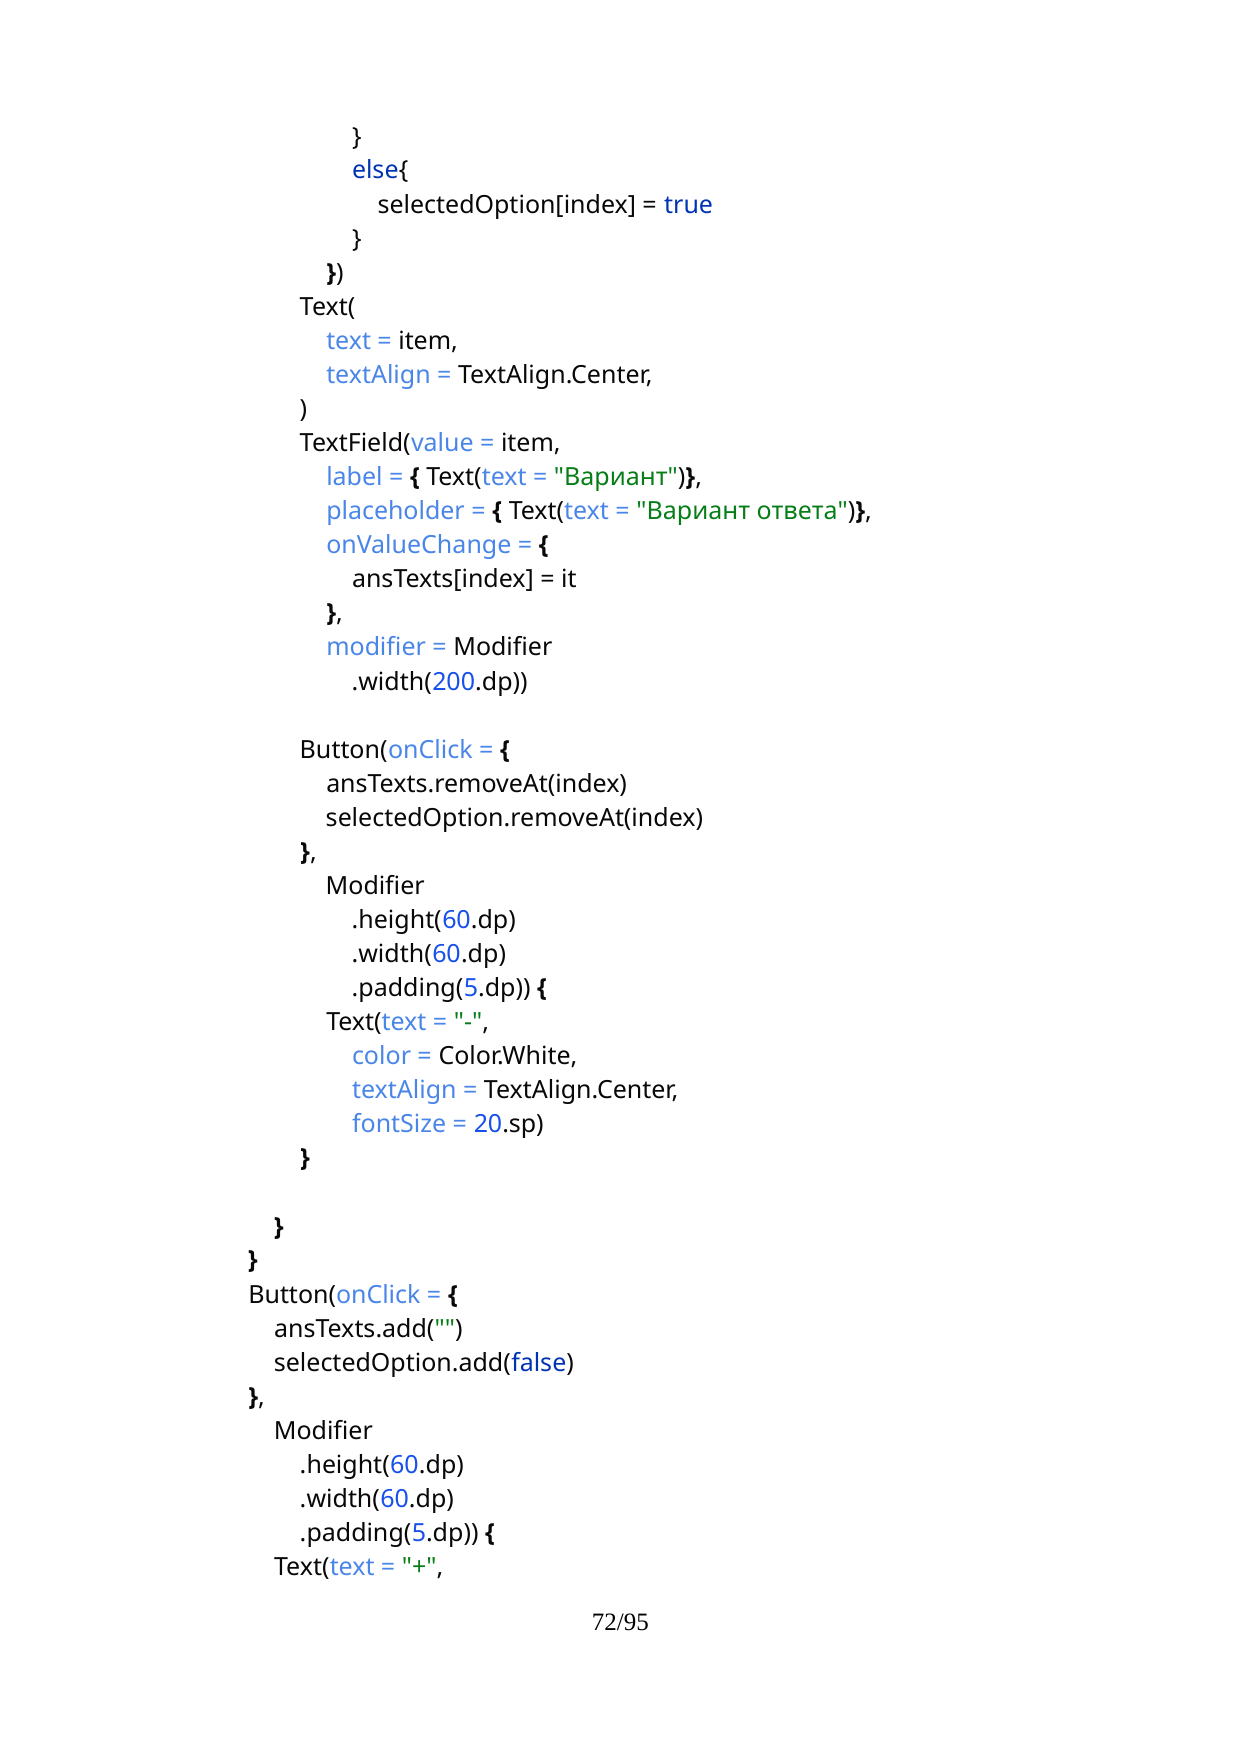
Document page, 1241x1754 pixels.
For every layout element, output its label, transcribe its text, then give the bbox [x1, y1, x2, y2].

text } else{ selectedOption[index] = true } }) Text( text = item, textAlign = TextAlign.Center, ) TextField(value = item, label = { Text(text = "Вариант")}, placeholder = { Text(text = "Вариант ответа")}, onValueChange = { ansTexts[index] = it }, modifier = Modifier .width(200.dp)) Button(onClick = { ansTexts.removeAt(index) selectedOption.removeAt(index) }, Modifier .height(60.dp) .width(60.dp) .padding(5.dp)) { Text(text = "-", color = Color.White, textAlign = TextAlign.Center, fontSize = 20.sp) } } } Button(onClick = { ansTexts.add("") selectedOption.add(false) }, Modifier .height(60.dp) .width(60.dp) .padding(5.dp)) { Text(text = "+", [118, 118, 1122, 1583]
